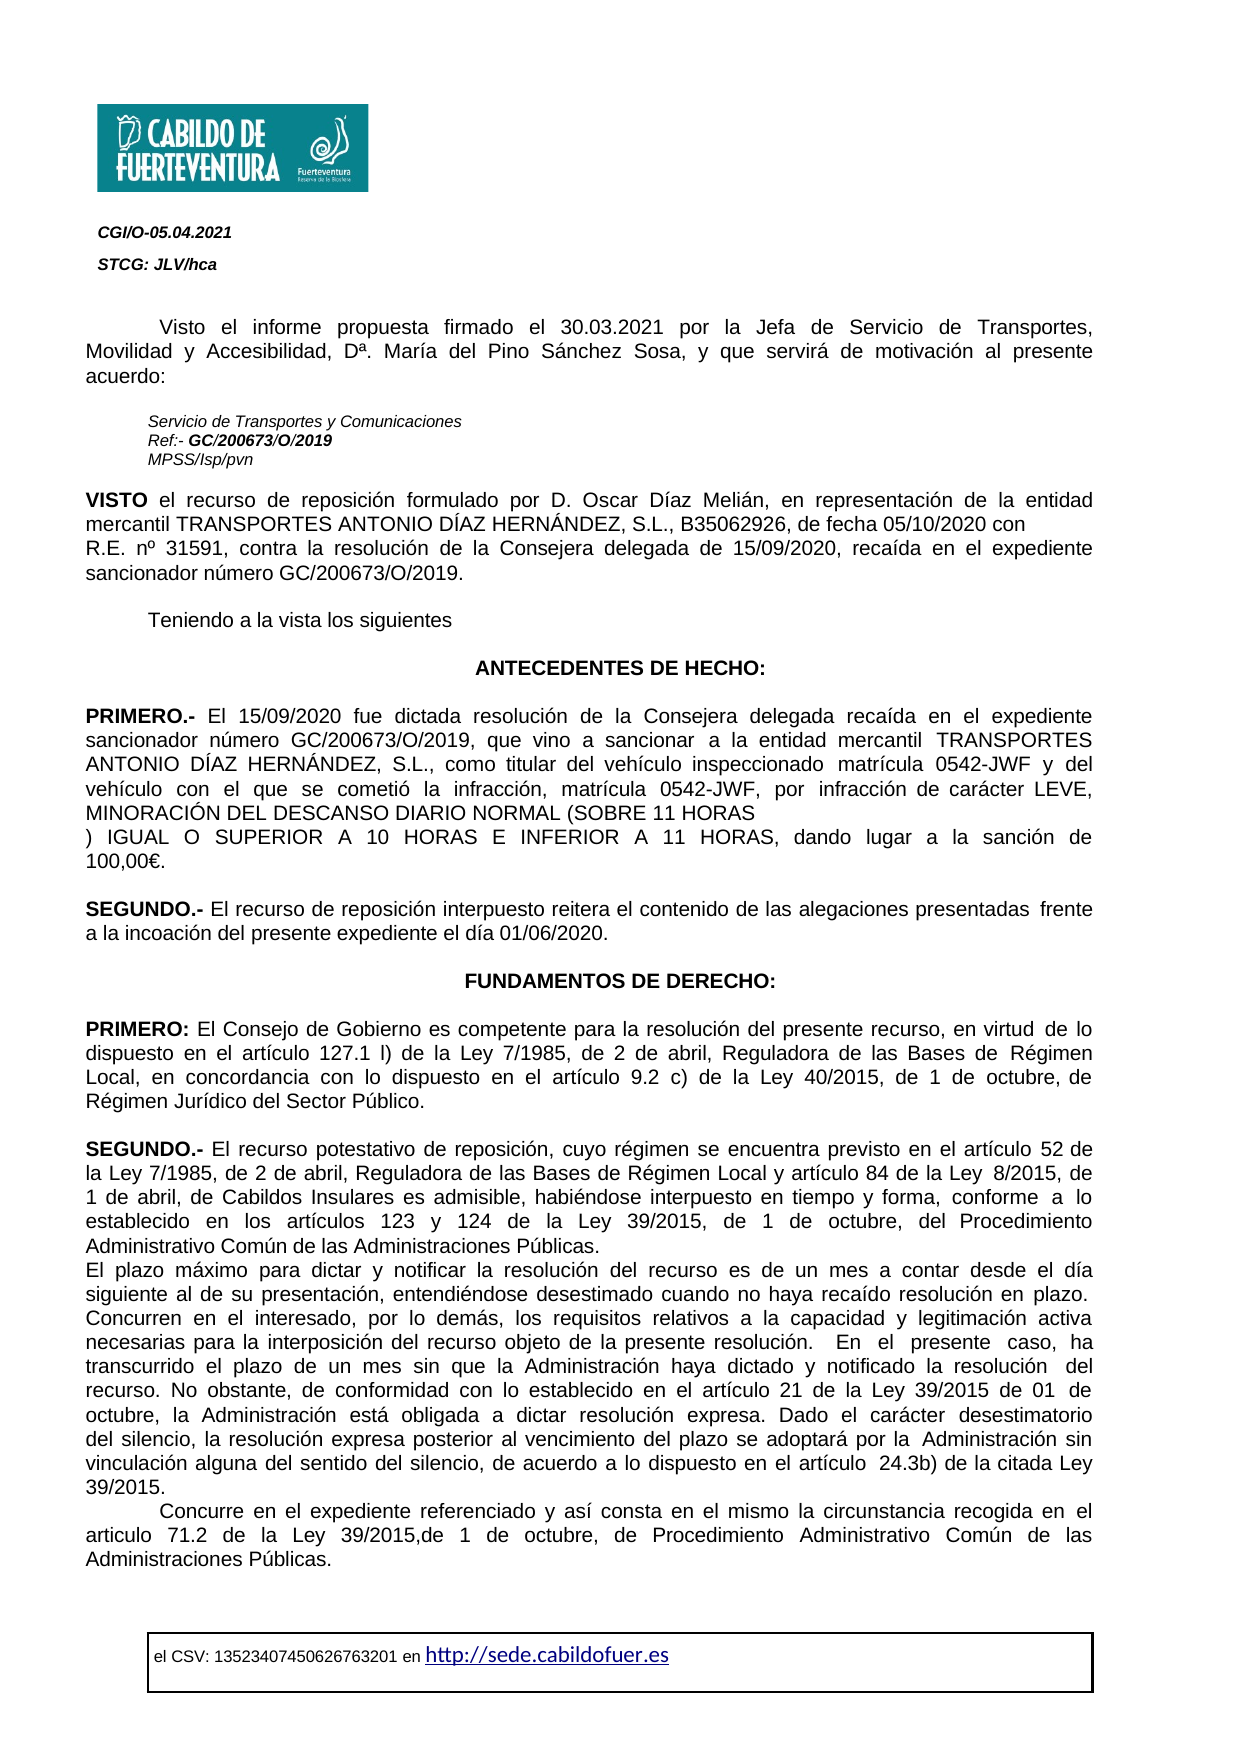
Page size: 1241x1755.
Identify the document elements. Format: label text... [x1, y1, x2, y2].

text ) IGUAL O SUPERIOR A 10 HORAS E INFERIOR A 11 HORAS, dando lugar a la sanción de 100,00€. [85, 824, 1093, 873]
text SEGUNDO.- El recurso potestativo de reposición, cuyo régimen se encuentra previsto en el artículo 52 de la Ley 7/1985, de 2 de abril, Reguladora de las Bases de Régimen Local y artículo 84 de la Ley 8/2015, de 1 de abril, de Cabildos Insulares es admisible, habiéndose interpuesto en tiempo y forma, conforme a lo establecido en los artículos 123 y 124 de la Ley 39/2015, de 1 de octubre, del Procedimiento Administrativo Común de las Administraciones Públicas. [85, 1137, 1093, 1257]
text MPSS/Isp/pvn [148, 450, 1107, 469]
text Servicio de Transportes y Comunicaciones Ref:- GC/200673/O/2019 [148, 411, 494, 450]
text Visto el informe propuesta firmado el 30.03.2021 por la Jefa de Servicio de Transportes, Movilidad y Accesibilidad, Dª. María del Pino Sánchez Sosa, y que servirá de motivación al presente acuerdo: [85, 315, 1093, 387]
text R.E. nº 31591, contra la resolución de la Consejera delegada de 15/09/2020, recaída en el expediente sancionador número GC/200673/O/2019. [85, 536, 1093, 584]
text VISTO el recurso de reposición formulado por D. Oscar Díaz Melián, en representación de la entidad mercantil TRANSPORTES ANTONIO DÍAZ HERNÁNDEZ, S.L., B35062926, de fecha 05/10/2020 con [85, 488, 1093, 536]
text El plazo máximo para dictar y notificar la resolución del recurso es de un mes a contar desde el día siguiente al de su presentación, entendiéndose desestimado cuando no haya recaído resolución en plazo. [85, 1257, 1093, 1306]
text SEGUNDO.- El recurso de reposición interpuesto reitera el contenido de las alegaciones presentadas frente a la incoación del presente expediente el día 01/06/2020. [85, 897, 1093, 945]
subtitle ANTECEDENTES DE HECHO: [473, 656, 768, 680]
text Concurre en el expediente referenciado y así consta en el mismo la circunstancia recogida en el articulo 71.2 de la Ley 39/2015,de 1 de octubre, de Procedimiento Administrativo Común de las Administraciones Públicas. [85, 1499, 1093, 1571]
text Concurren en el interesado, por lo demás, los requisitos relativos a la capacidad y legitimación activa necesarias para la interposición del recurso objeto de la presente resolución. En el presente caso, ha transcurrido el plazo de un mes sin que la Administración haya dictado y notificado la resolución del recurso. No obstante, de conformidad con lo establecido en el artículo 21 de la Ley 39/2015 de 01 de octubre, la Administración está obligada a dictar resolución expresa. Dado el carácter desestimatorio del silencio, la resolución expresa posterior al vencimiento del plazo se adoptará por la Administración sin vinculación alguna del sentido del silencio, de acuerdo a lo dispuesto en el artículo 24.3b) de la citada Ley 39/2015. [85, 1306, 1093, 1499]
text Teniendo a la vista los siguientes [148, 608, 1107, 632]
text PRIMERO: El Consejo de Gobierno es competente para la resolución del presente recurso, en virtud de lo dispuesto en el artículo 127.1 l) de la Ley 7/1985, de 2 de abril, Reguladora de las Bases de Régimen Local, en concordancia con lo dispuesto en el artículo 9.2 c) de la Ley 40/2015, de 1 de octubre, de Régimen Jurídico del Sector Público. [85, 1016, 1093, 1113]
subtitle FUNDAMENTOS DE DERECHO: [463, 968, 778, 992]
text PRIMERO.- El 15/09/2020 fue dictada resolución de la Consejera delegada recaída en el expediente sancionador número GC/200673/O/2019, que vino a sancionar a la entidad mercantil TRANSPORTES ANTONIO DÍAZ HERNÁNDEZ, S.L., como titular del vehículo inspeccionado matrícula 0542-JWF y del vehículo con el que se cometió la infracción, matrícula 0542-JWF, por infracción de carácter LEVE, MINORACIÓN DEL DESCANSO DIARIO NORMAL (SOBRE 11 HORAS [85, 704, 1093, 824]
